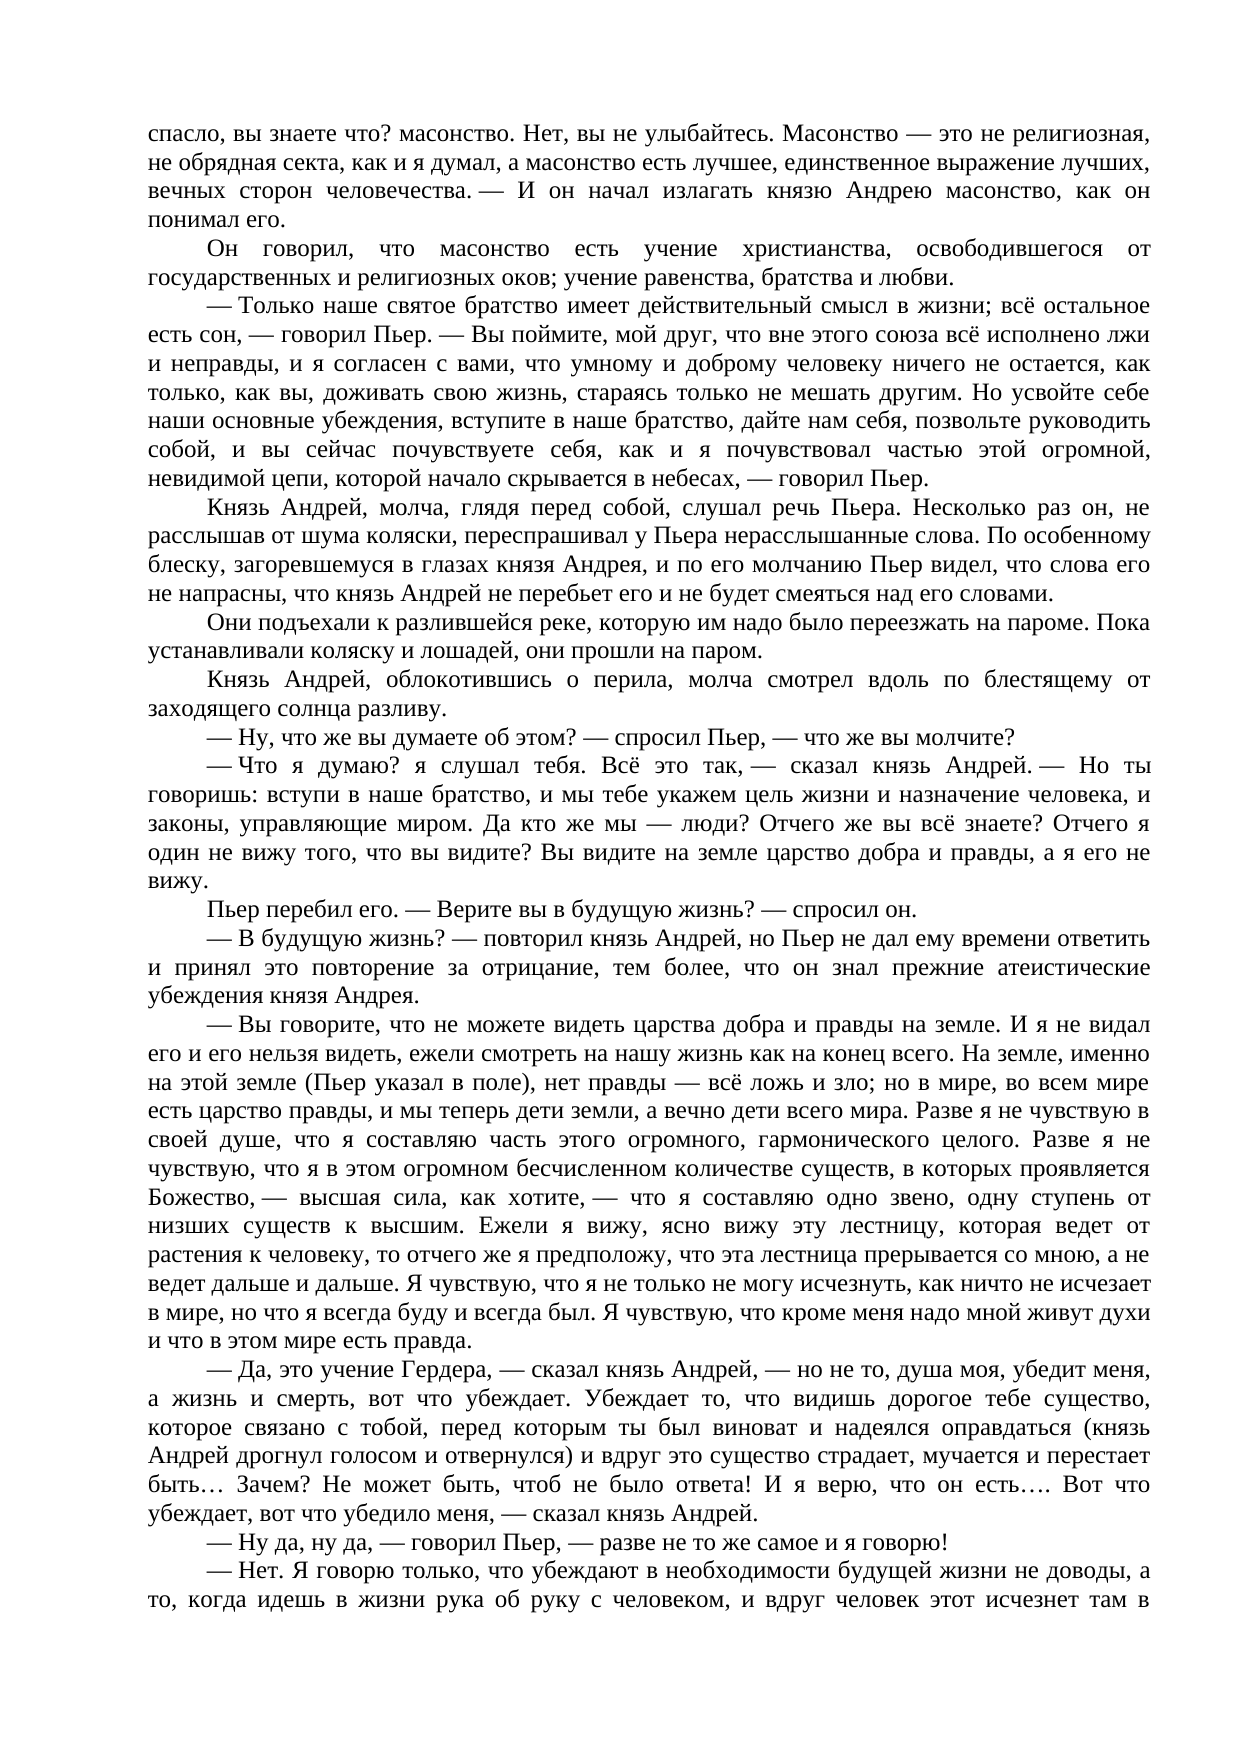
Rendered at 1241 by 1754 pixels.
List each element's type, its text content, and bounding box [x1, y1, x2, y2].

text спасло, вы знаете что? масонство. Нет, вы не улыбайтесь. Масонство — это не религиозная, не обрядная секта, как и я думал, а масонство есть лучшее, единственное выражение лучших, вечных сторон человечества. — И он начал излагать князю Андрею масонство, как он понимал его. [148, 118, 1152, 233]
text Они подъехали к разлившейся реке, которую им надо было переезжать на пароме. Пока устанавливали коляску и лошадей, они прошли на паром. [148, 607, 1152, 664]
text — В будущую жизнь? — повторил князь Андрей, но Пьер не дал ему времени ответить и принял это повторение за отрицание, тем более, что он знал прежние атеистические убеждения князя Андрея. [148, 923, 1152, 1009]
text — Только наше святое братство имеет действительный смысл в жизни; всё остальное есть сон, — говорил Пьер. — Вы поймите, мой друг, что вне этого союза всё исполнено лжи и неправды, и я согласен с вами, что умному и доброму человеку ничего не остается, как только, как вы, доживать свою жизнь, стараясь только не мешать другим. Но усвойте себе наши основные убеждения, вступите в наше братство, дайте нам себя, позвольте руководить собой, и вы сейчас почувствуете себя, как и я почувствовал частью этой огромной, невидимой цепи, которой начало скрывается в небесах, — говорил Пьер. [148, 291, 1152, 492]
text — Ну да, ну да, — говорил Пьер, — разве не то же самое и я говорю! [148, 1527, 1152, 1556]
text — Ну, что же вы думаете об этом? — спросил Пьер, — что же вы молчите? [148, 722, 1152, 751]
text — Да, это учение Гердера, — сказал князь Андрей, — но не то, душа моя, убедит меня, а жизнь и смерть, вот что убеждает. Убеждает то, что видишь дорогое тебе существо, которое связано с тобой, перед которым ты был виноват и надеялся оправдаться (князь Андрей дрогнул голосом и отвернулся) и вдруг это существо страдает, мучается и перестает быть… Зачем? Не может быть, чтоб не было ответа! И я верю, что он есть…. Вот что убеждает, вот что убедило меня, — сказал князь Андрей. [148, 1354, 1152, 1527]
text Князь Андрей, молча, глядя перед собой, слушал речь Пьера. Несколько раз он, не расслышав от шума коляски, переспрашивал у Пьера нерасслышанные слова. По особенному блеску, загоревшемуся в глазах князя Андрея, и по его молчанию Пьер видел, что слова его не напрасны, что князь Андрей не перебьет его и не будет смеяться над его словами. [148, 492, 1152, 607]
text — Вы говорите, что не можете видеть царства добра и правды на земле. И я не видал его и его нельзя видеть, ежели смотреть на нашу жизнь как на конец всего. На земле, именно на этой земле (Пьер указал в поле), нет правды — всё ложь и зло; но в мире, во всем мире есть царство правды, и мы теперь дети земли, а вечно дети всего мира. Разве я не чувствую в своей душе, что я составляю часть этого огромного, гармонического целого. Разве я не чувствую, что я в этом огромном бесчисленном количестве существ, в которых проявляется Божество, — высшая сила, как хотите, — что я составляю одно звено, одну ступень от низших существ к высшим. Ежели я вижу, ясно вижу эту лестницу, которая ведет от растения к человеку, то отчего же я предположу, что эта лестница прерывается со мною, а не ведет дальше и дальше. Я чувствую, что я не только не могу исчезнуть, как ничто не исчезает в мире, но что я всегда буду и всегда был. Я чувствую, что кроме меня надо мной живут духи и что в этом мире есть правда. [148, 1009, 1152, 1354]
text Пьер перебил его. — Верите вы в будущую жизнь? — спросил он. [148, 894, 1152, 923]
text Он говорил, что масонство есть учение христианства, освободившегося от государственных и религиозных оков; учение равенства, братства и любви. [148, 233, 1152, 291]
text Князь Андрей, облокотившись о перила, молча смотрел вдоль по блестящему от заходящего солнца разливу. [148, 664, 1152, 722]
text — Что я думаю? я слушал тебя. Всё это так, — сказал князь Андрей. — Но ты говоришь: вступи в наше братство, и мы тебе укажем цель жизни и назначение человека, и законы, управляющие миром. Да кто же мы — люди? Отчего же вы всё знаете? Отчего я один не вижу того, что вы видите? Вы видите на земле царство добра и правды, а я его не вижу. [148, 751, 1152, 894]
text — Нет. Я говорю только, что убеждают в необходимости будущей жизни не доводы, а то, когда идешь в жизни рука об руку с человеком, и вдруг человек этот исчезнет там в [148, 1556, 1152, 1613]
